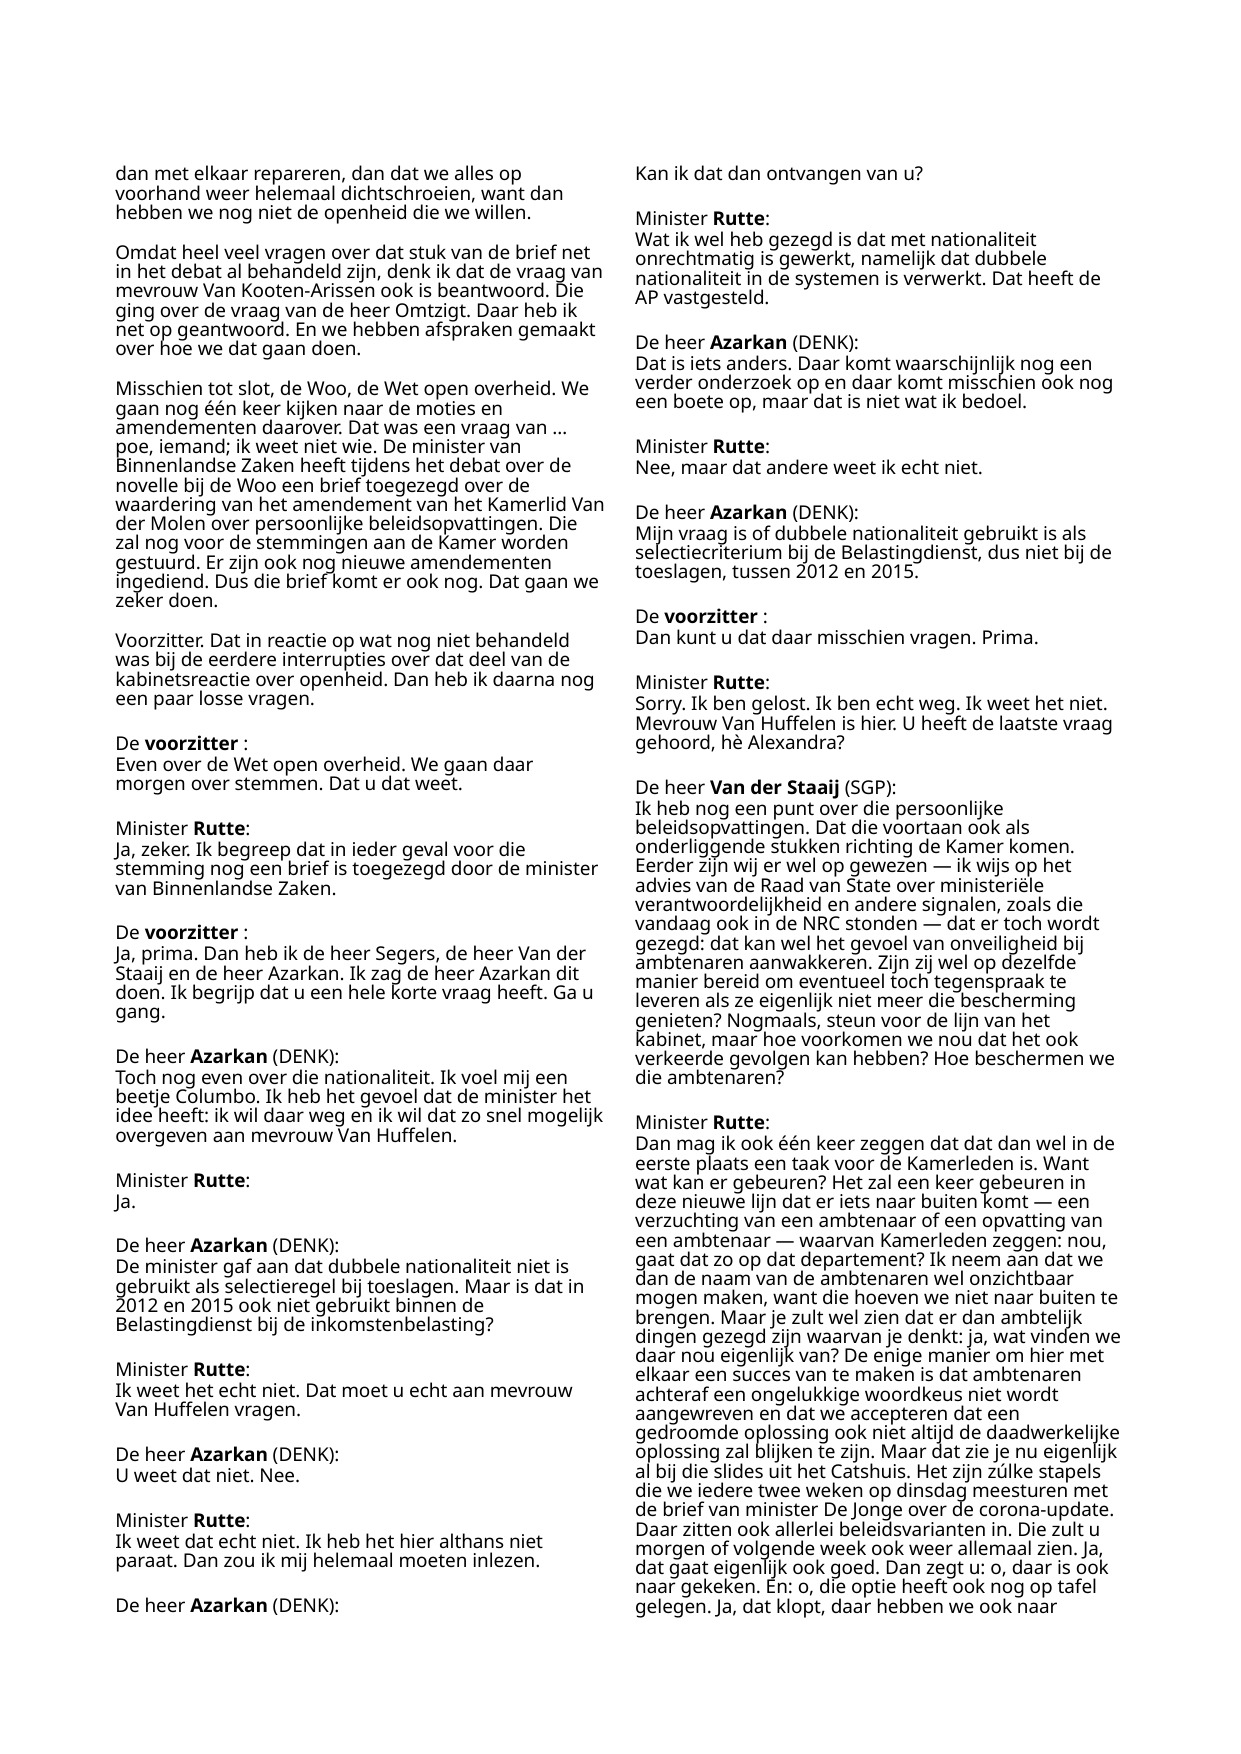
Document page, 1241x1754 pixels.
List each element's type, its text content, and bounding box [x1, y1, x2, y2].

text Ik heb nog een punt over die persoonlijke beleidsopvattingen. Dat die voortaan ook als onderliggende stukken richting de Kamer komen. Eerder zijn wij er wel op gewezen — ik wijs op het advies van de Raad van State over ministeriële verantwoordelijkheid en andere signalen, zoals die vandaag ook in de NRC stonden — dat er toch wordt gezegd: dat kan wel het gevoel van onveiligheid bij ambtenaren aanwakkeren. Zijn zij wel op dezelfde manier bereid om eventueel toch tegenspraak te leveren als ze eigenlijk niet meer die bescherming genieten? Nogmaals, steun voor de lijn van het kabinet, maar hoe voorkomen we nou dat het ook verkeerde gevolgen kan hebben? Hoe beschermen we die ambtenaren? [635, 799, 1125, 1089]
text Ik weet dat echt niet. Ik heb het hier althans niet paraat. Dan zou ik mij helemaal moeten inlezen. [115, 1533, 605, 1572]
text Minister Rutte: [635, 433, 1125, 459]
text Ja, zeker. Ik begreep dat in ieder geval voor die stemming nog een brief is toegezegd door de minister van Binnenlandse Zaken. [115, 841, 605, 899]
text Even over de Wet open overheid. We gaan daar morgen over stemmen. Dat u dat weet. [115, 756, 605, 794]
text De heer Azarkan (DENK): [635, 499, 1125, 525]
text Minister Rutte: [635, 205, 1125, 231]
text Dat is iets anders. Daar komt waarschijnlijk nog een verder onderzoek op en daar komt misschien ook nog een boete op, maar dat is niet wat ik bedoel. [635, 355, 1125, 413]
text De heer Azarkan (DENK): [115, 1592, 605, 1618]
text Wat ik wel heb gezegd is dat met nationaliteit onrechtmatig is gewerkt, namelijk dat dubbele nationaliteit in de systemen is verwerkt. Dat heeft de AP vastgesteld. [635, 231, 1125, 308]
text Dan kunt u dat daar misschien vragen. Prima. [635, 629, 1125, 649]
text De heer Azarkan (DENK): [115, 1441, 605, 1467]
text Sorry. Ik ben gelost. Ik ben echt weg. Ik weet het niet. Mevrouw Van Huffelen is hier. U heeft de laatste vraag gehoord, hè Alexandra? [635, 695, 1125, 753]
text Voorzitter. Dat in reactie op wat nog niet behandeld was bij de eerdere interrupties over dat deel van de kabinetsreactie over openheid. Dan heb ik daarna nog een paar losse vragen. [115, 632, 605, 709]
text De voorzitter : [115, 919, 605, 945]
text Ja. [115, 1193, 605, 1212]
text De heer Azarkan (DENK): [115, 1233, 605, 1258]
text Kan ik dat dan ontvangen van u? [635, 165, 1125, 184]
text De voorzitter : [635, 604, 1125, 629]
text Minister Rutte: [115, 815, 605, 841]
text De heer Van der Staaij (SGP): [635, 774, 1125, 799]
text Mijn vraag is of dubbele nationaliteit gebruikt is als selectiecriterium bij de Belastingdienst, dus niet bij de toeslagen, tussen 2012 en 2015. [635, 525, 1125, 583]
text Minister Rutte: [635, 669, 1125, 695]
text De voorzitter : [115, 730, 605, 756]
text Minister Rutte: [115, 1167, 605, 1193]
text Misschien tot slot, de Woo, de Wet open overheid. We gaan nog één keer kijken naar de moties en amendementen daarover. Dat was een vraag van … poe, iemand; ik weet niet wie. De minister van Binnenlandse Zaken heeft tijdens het debat over de novelle bij de Woo een brief toegezegd over de waardering van het amendement van het Kamerlid Van der Molen over persoonlijke beleidsopvattingen. Die zal nog voor de stemmingen aan de Kamer worden gestuurd. Er zijn ook nog nieuwe amendementen ingediend. Dus die brief komt er ook nog. Dat gaan we zeker doen. [115, 380, 605, 611]
text De heer Azarkan (DENK): [115, 1043, 605, 1069]
text Minister Rutte: [115, 1507, 605, 1533]
text Nee, maar dat andere weet ik echt niet. [635, 459, 1125, 478]
text dan met elkaar repareren, dan dat we alles op voorhand weer helemaal dichtschroeien, want dan hebben we nog niet de openheid die we willen. [115, 165, 605, 223]
text Omdat heel veel vragen over dat stuk van de brief net in het debat al behandeld zijn, denk ik dat de vraag van mevrouw Van Kooten-Arissen ook is beantwoord. Die ging over de vraag van de heer Omtzigt. Daar heb ik net op geantwoord. En we hebben afspraken gemaakt over hoe we dat gaan doen. [115, 244, 605, 359]
text De minister gaf aan dat dubbele nationaliteit niet is gebruikt als selectieregel bij toeslagen. Maar is dat in 2012 en 2015 ook niet gebruikt binnen de Belastingdienst bij de inkomstenbelasting? [115, 1258, 605, 1336]
text Ja, prima. Dan heb ik de heer Segers, de heer Van der Staaij en de heer Azarkan. Ik zag de heer Azarkan dit doen. Ik begrijp dat u een hele korte vraag heeft. Ga u gang. [115, 945, 605, 1022]
text Dan mag ik ook één keer zeggen dat dat dan wel in de eerste plaats een taak voor de Kamerleden is. Want wat kan er gebeuren? Het zal een keer gebeuren in deze nieuwe lijn dat er iets naar buiten komt — een verzuchting van een ambtenaar of een opvatting van een ambtenaar — waarvan Kamerleden zeggen: nou, gaat dat zo op dat departement? Ik neem aan dat we dan de naam van de ambtenaren wel onzichtbaar mogen maken, want die hoeven we niet naar buiten te brengen. Maar je zult wel zien dat er dan ambtelijk dingen gezegd zijn waarvan je denkt: ja, wat vinden we daar nou eigenlijk van? De enige manier om hier met elkaar een succes van te maken is dat ambtenaren achteraf een ongelukkige woordkeus niet wordt aangewreven en dat we accepteren dat een gedroomde oplossing ook niet altijd de daadwerkelijke oplossing zal blijken te zijn. Maar dat zie je nu eigenlijk al bij die slides uit het Catshuis. Het zijn zúlke stapels die we iedere twee weken op dinsdag meesturen met de brief van minister De Jonge over de corona-update. Daar zitten ook allerlei beleidsvarianten in. Die zult u morgen of volgende week ook weer allemaal zien. Ja, dat gaat eigenlijk ook goed. Dan zegt u: o, daar is ook naar gekeken. En: o, die optie heeft ook nog op tafel gelegen. Ja, dat klopt, daar hebben we ook naar [635, 1135, 1125, 1617]
text U weet dat niet. Nee. [115, 1467, 605, 1486]
text De heer Azarkan (DENK): [635, 329, 1125, 355]
text Toch nog even over die nationaliteit. Ik voel mij een beetje Columbo. Ik heb het gevoel dat de minister het idee heeft: ik wil daar weg en ik wil dat zo snel mogelijk overgeven aan mevrouw Van Huffelen. [115, 1069, 605, 1146]
text Ik weet het echt niet. Dat moet u echt aan mevrouw Van Huffelen vragen. [115, 1382, 605, 1421]
text Minister Rutte: [115, 1356, 605, 1382]
text Minister Rutte: [635, 1109, 1125, 1135]
